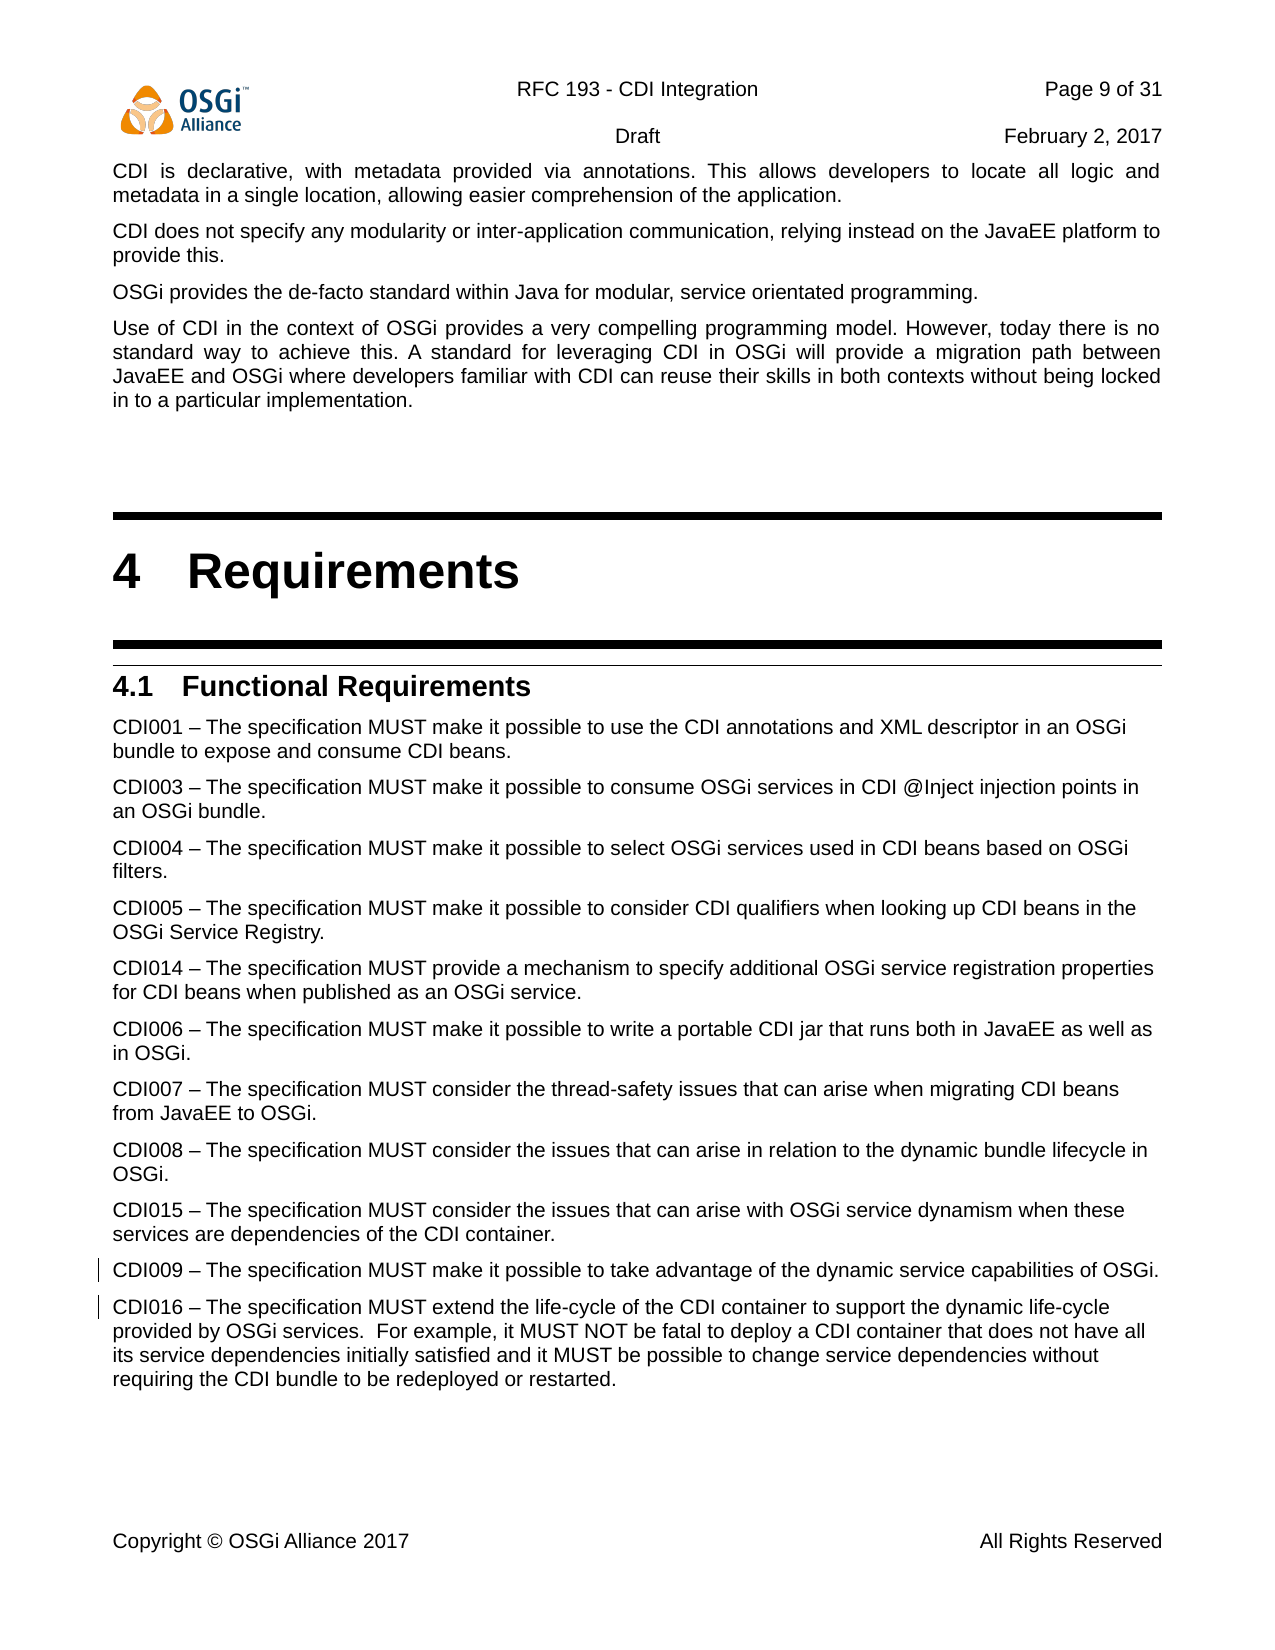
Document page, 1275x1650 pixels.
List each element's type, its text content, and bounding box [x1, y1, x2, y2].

text CDI014 – The specification MUST provide a mechanism to specify additional OSGi service registration properties for CDI beans when published as an OSGi service. [112, 956, 1162, 1004]
text CDI001 – The specification MUST make it possible to use the CDI annotations and XML descriptor in an OSGi bundle to expose and consume CDI beans. [112, 714, 1162, 762]
picture [113, 78, 257, 142]
text CDI does not specify any modularity or inter-application communication, relying instead on the JavaEE platform to provide this. [112, 219, 1162, 267]
text CDI009 – The specification MUST make it possible to take advantage of the dynamic service capabilities of OSGi. [112, 1258, 1162, 1282]
text CDI005 – The specification MUST make it possible to consider CDI qualifiers when looking up CDI beans in the OSGi Service Registry. [112, 896, 1162, 944]
text CDI016 – The specification MUST extend the life-cycle of the CDI container to support the dynamic life-cycle provided by OSGi services. For example, it MUST NOT be fatal to deploy a CDI container that does not have all its service dependencies initially satisfied and it MUST be possible to change service dependencies without requiring the CDI bundle to be redeployed or restarted. [112, 1295, 1162, 1391]
subtitle Requirements [112, 513, 1162, 649]
text CDI is declarative, with metadata provided via annotations. This allows developers to locate all logic and metadata in a single location, allowing easier comprehension of the application. [112, 159, 1162, 207]
text CDI008 – The specification MUST consider the issues that can arise in relation to the dynamic bundle lifecycle in OSGi. [112, 1137, 1162, 1185]
text CDI015 – The specification MUST consider the issues that can arise with OSGi service dynamism when these services are dependencies of the CDI container. [112, 1198, 1162, 1246]
text CDI003 – The specification MUST make it possible to consume OSGi services in CDI @Inject injection points in an OSGi bundle. [112, 775, 1162, 823]
text CDI007 – The specification MUST consider the thread-safety issues that can arise when migrating CDI beans from JavaEE to OSGi. [112, 1077, 1162, 1125]
text CDI006 – The specification MUST make it possible to write a portable CDI jar that runs both in JavaEE as well as in OSGi. [112, 1017, 1162, 1064]
text OSGi provides the de-facto standard within Java for modular, service orientated programming. [112, 280, 1162, 304]
text CDI004 – The specification MUST make it possible to select OSGi services used in CDI beans based on OSGi filters. [112, 835, 1162, 883]
subtitle Functional Requirements [112, 666, 1162, 702]
text Use of CDI in the context of OSGi provides a very compelling programming model. However, today there is no standard way to achieve this. A standard for leveraging CDI in OSGi will provide a migration path between JavaEE and OSGi where developers familiar with CDI can reuse their skills in both contexts without being locked in to a particular implementation. [112, 316, 1162, 412]
